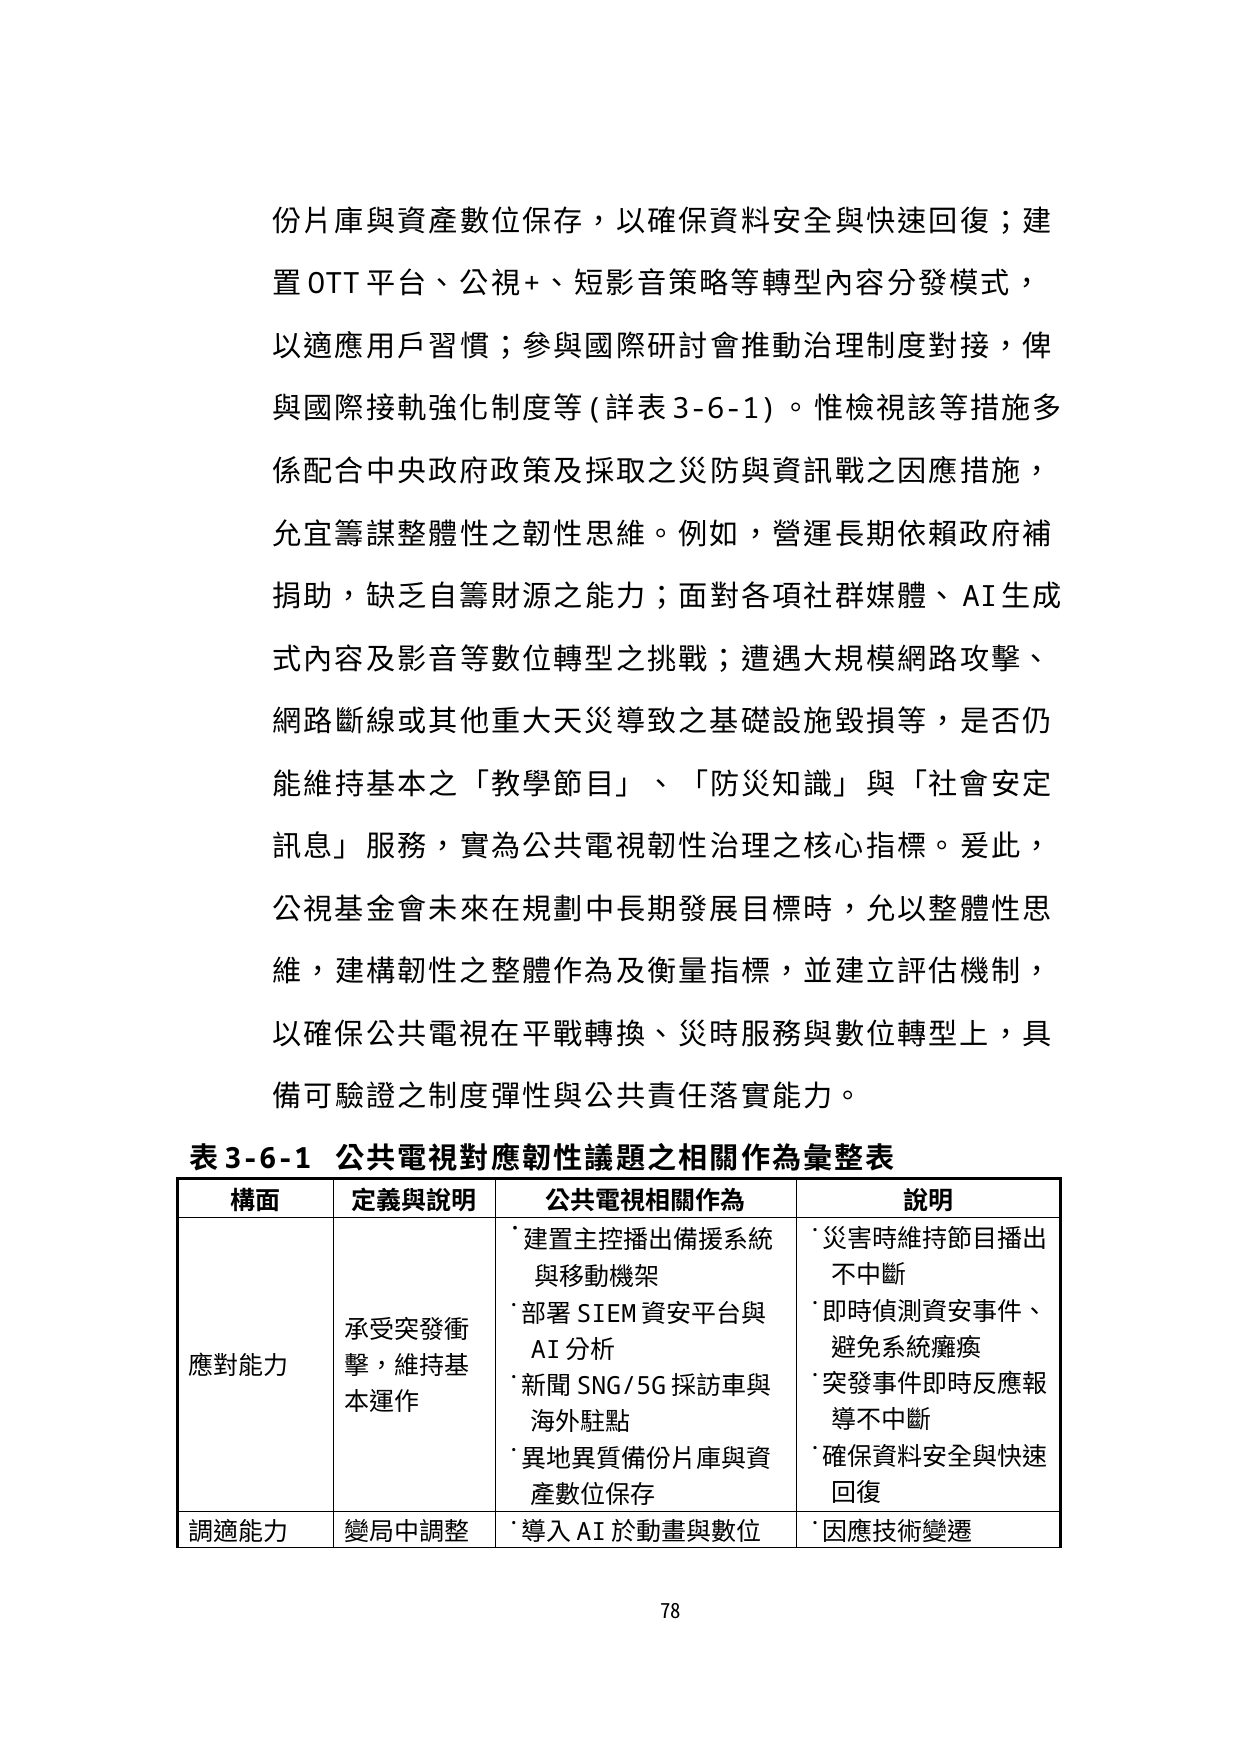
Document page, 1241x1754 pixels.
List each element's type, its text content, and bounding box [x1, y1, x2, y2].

table_cell 應對能力 [179, 1218, 333, 1511]
table_cell ˙因應技術變遷 [797, 1512, 1059, 1547]
table_cell 承受突發衝擊，維持基本運作 [334, 1218, 495, 1511]
table_cell ˙導入AI於動畫與數位 [496, 1512, 796, 1547]
table_cell ˙建置主控播出備援系統與移動機架 ˙部署SIEM資安平台與AI分析 ˙新聞SNG/5G採訪車與海外駐點 ˙異地異質備份片庫與資產數位保存 [496, 1218, 796, 1511]
table_cell 調適能力 [179, 1512, 333, 1547]
text 表3-6-1 公共電視對應韌性議題之相關作為彙整表 [177, 1115, 1063, 1177]
text 份片庫與資產數位保存，以確保資料安全與快速回復；建置OTT平台、公視+、短影音策略等轉型內容分發模式，以適應用戶習慣；參與國際研討會推動治理制度對接，俾與國際接軌強化制度等(詳表3-6-1)。惟檢視該等措施多係配合中央政府政策及採取之災防與資訊戰之因應措施，允宜籌謀整體性之韌性思維。例如，營運長期依賴政府補捐助，缺乏自籌財源之能力；面對各項社群媒體、AI生成式內容及影音等數位轉型之挑戰；遭遇大規模網路攻擊、網路斷線或其他重大天災導致之基礎設施毀損等，是否仍能維持基本之「教學節目」、「防災知識」與「社會安定訊息」服務，實為公共電視韌性治理之核心指標。爰此，公視基金會未來在規劃中長期發展目標時，允以整體性思維，建構韌性之整體作為及衡量指標，並建立評估機制，以確保公共電視在平戰轉換、災時服務與數位轉型上，具備可驗證之制度彈性與公共責任落實能力。 [266, 177, 1063, 1115]
table_header 公共電視相關作為 [496, 1180, 796, 1217]
table_header 構面 [179, 1180, 333, 1217]
table_cell ˙災害時維持節目播出不中斷 ˙即時偵測資安事件、避免系統癱瘓 ˙突發事件即時反應報導不中斷 ˙確保資料安全與快速回復 [797, 1218, 1059, 1511]
table_header 定義與說明 [334, 1180, 495, 1217]
table_header 說明 [797, 1180, 1059, 1217]
table_cell 變局中調整 [334, 1512, 495, 1547]
